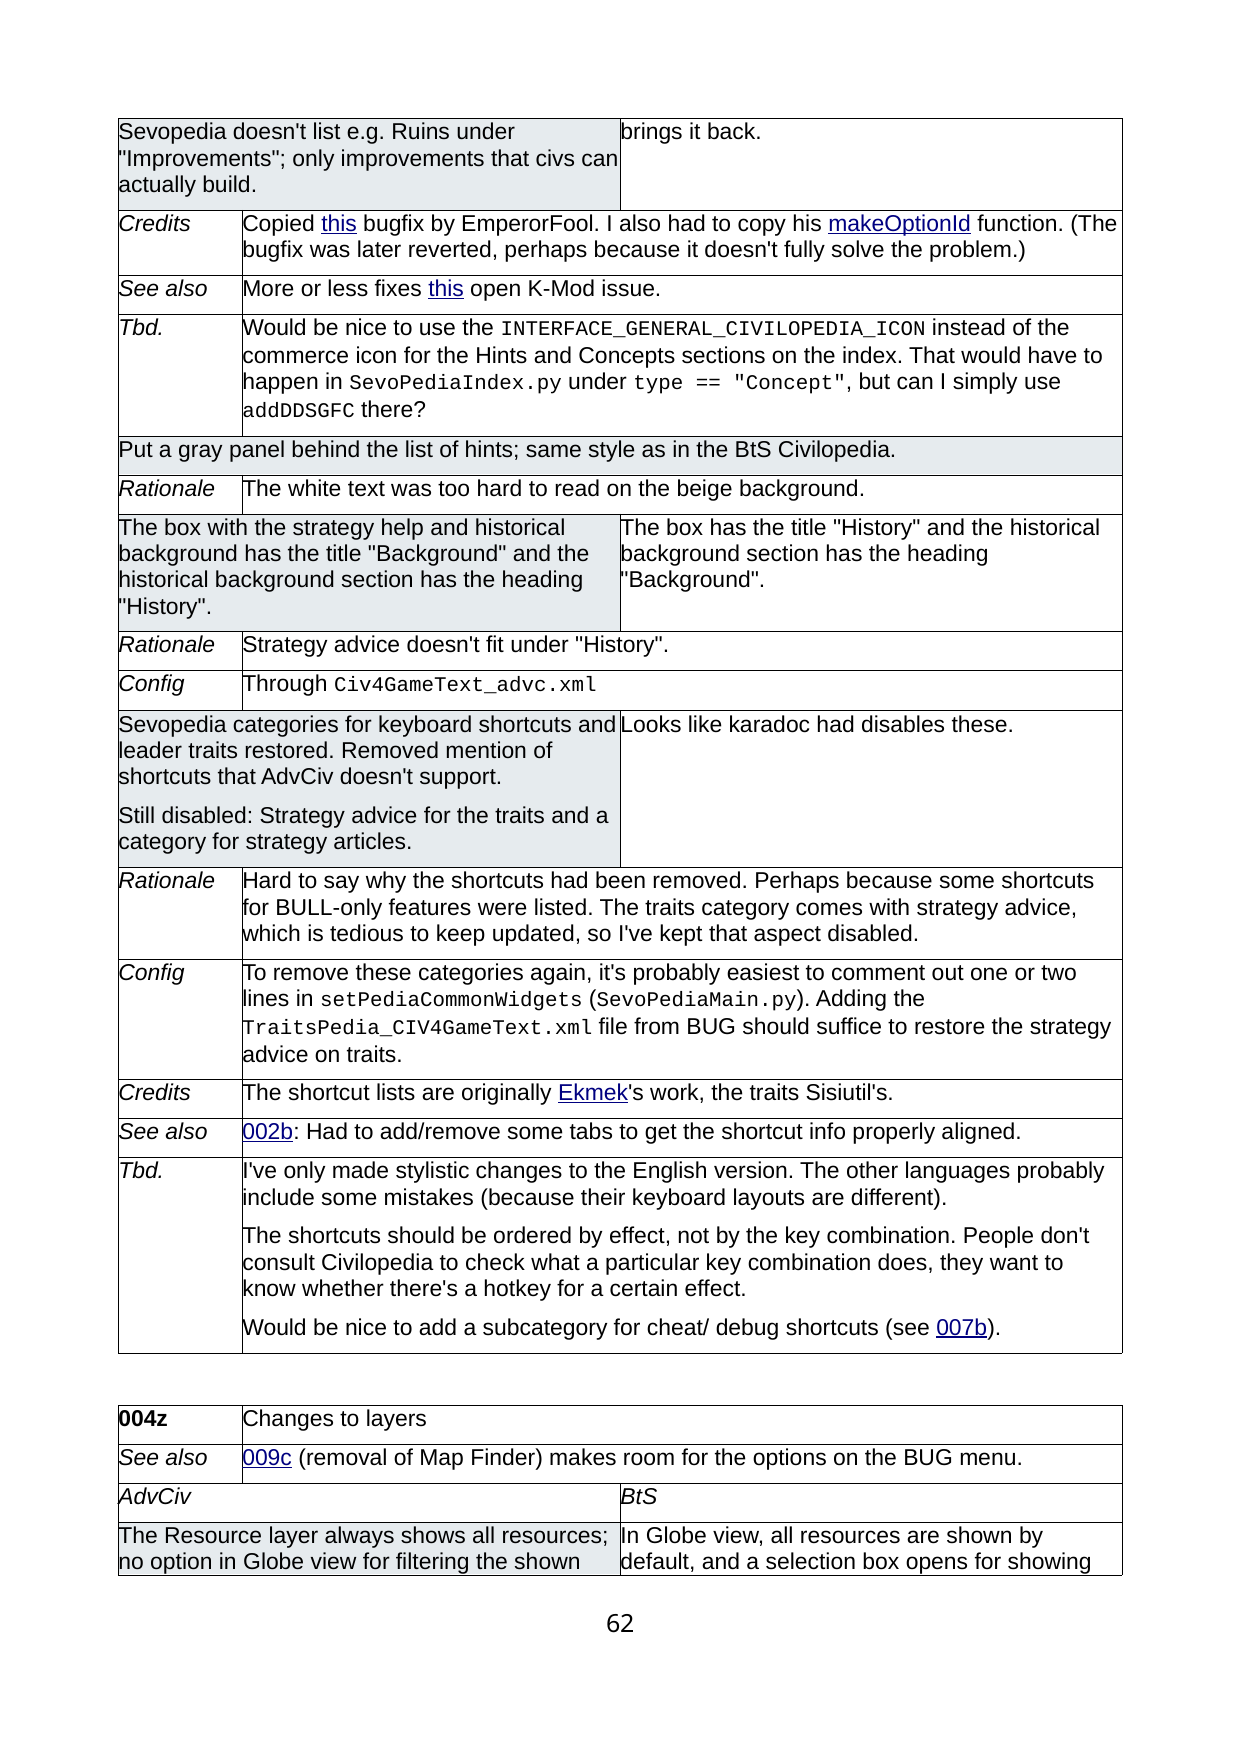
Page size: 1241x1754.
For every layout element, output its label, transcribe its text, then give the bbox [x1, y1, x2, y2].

table_cell 002b: Had to add/remove some tabs to get the shortcut info properly aligned. [243, 1119, 1122, 1157]
table_cell Rationale [119, 632, 242, 670]
table_cell Credits [119, 1080, 242, 1118]
table_cell BtS [621, 1484, 1122, 1522]
table_cell Looks like karadoc had disables these. [621, 711, 1122, 867]
table_cell The box with the strategy help and historical background has the title "Background" and the historical background section has the heading "History". [119, 515, 620, 631]
table_cell Through Civ4GameText_advc.xml [243, 671, 1122, 710]
table_cell Tbd. [119, 315, 242, 436]
table_cell brings it back. [621, 119, 1122, 210]
table_cell 009c (removal of Map Finder) makes room for the options on the BUG menu. [243, 1445, 1122, 1483]
table_cell Would be nice to use the INTERFACE_GENERAL_CIVILOPEDIA_ICON instead of the commerce icon for the Hints and Concepts sections on the index. That would have to happen in SevoPediaIndex.py under type == "Concept", but can I simply use addDDSGFC there? [243, 315, 1122, 436]
table_cell Rationale [119, 868, 242, 959]
table_cell Tbd. [119, 1158, 242, 1352]
table_cell Put a gray panel behind the list of hints; same style as in the BtS Civilopedia. [119, 437, 1122, 474]
table_cell Strategy advice doesn't fit under "History". [243, 632, 1122, 670]
table_cell Copied this bugfix by EmperorFool. I also had to copy his makeOptionId function. (The bugfix was later reverted, perhaps because it doesn't fully solve the problem.) [243, 211, 1122, 275]
table_cell To remove these categories again, it's probably easiest to comment out one or two lines in setPediaCommonWidgets (SevoPediaMain.py). Adding the TraitsPedia_CIV4GameText.xml file from BUG should suffice to restore the strategy advice on traits. [243, 960, 1122, 1079]
table_cell The white text was too hard to read on the beige background. [243, 476, 1122, 513]
table_cell The shortcut lists are originally Ekmek's work, the traits Sisiutil's. [243, 1080, 1122, 1118]
table_header Changes to layers [243, 1406, 1122, 1444]
table_cell Sevopedia categories for keyboard shortcuts and leader traits restored. Removed mention of shortcuts that AdvCiv doesn't support. Still disabled: Strategy advice for the traits and a category for strategy articles. [119, 711, 620, 867]
table_cell See also [119, 1445, 242, 1483]
table_cell See also [119, 1119, 242, 1157]
table_cell Rationale [119, 476, 242, 513]
table_cell Hard to say why the shortcuts had been removed. Perhaps because some shortcuts for BULL-only features were listed. The traits category comes with strategy advice, which is tedious to keep updated, so I've kept that aspect disabled. [243, 868, 1122, 959]
table_cell The Resource layer always shows all resources; no option in Globe view for filtering the shown [119, 1523, 620, 1574]
table_cell AdvCiv [119, 1484, 620, 1522]
table_cell Sevopedia doesn't list e.g. Ruins under "Improvements"; only improvements that civs can actually build. [119, 119, 620, 210]
table_cell In Globe view, all resources are shown by default, and a selection box opens for showing [621, 1523, 1122, 1574]
table_header 004z [119, 1406, 242, 1444]
table_cell I've only made stylistic changes to the English version. The other languages probably include some mistakes (because their keyboard layouts are different). The shortcuts should be ordered by effect, not by the key combination. People don't consult Civilopedia to check what a particular key combination does, they want to know whether there's a hotkey for a certain effect. Would be nice to add a subcategory for cheat/ debug shortcuts (see 007b). [243, 1158, 1122, 1352]
table_cell See also [119, 276, 242, 314]
table_cell The box has the title "History" and the historical background section has the heading "Background". [621, 515, 1122, 631]
table_cell Config [119, 671, 242, 710]
table_cell More or less fixes this open K-Mod issue. [243, 276, 1122, 314]
table_cell Credits [119, 211, 242, 275]
table_cell Config [119, 960, 242, 1079]
